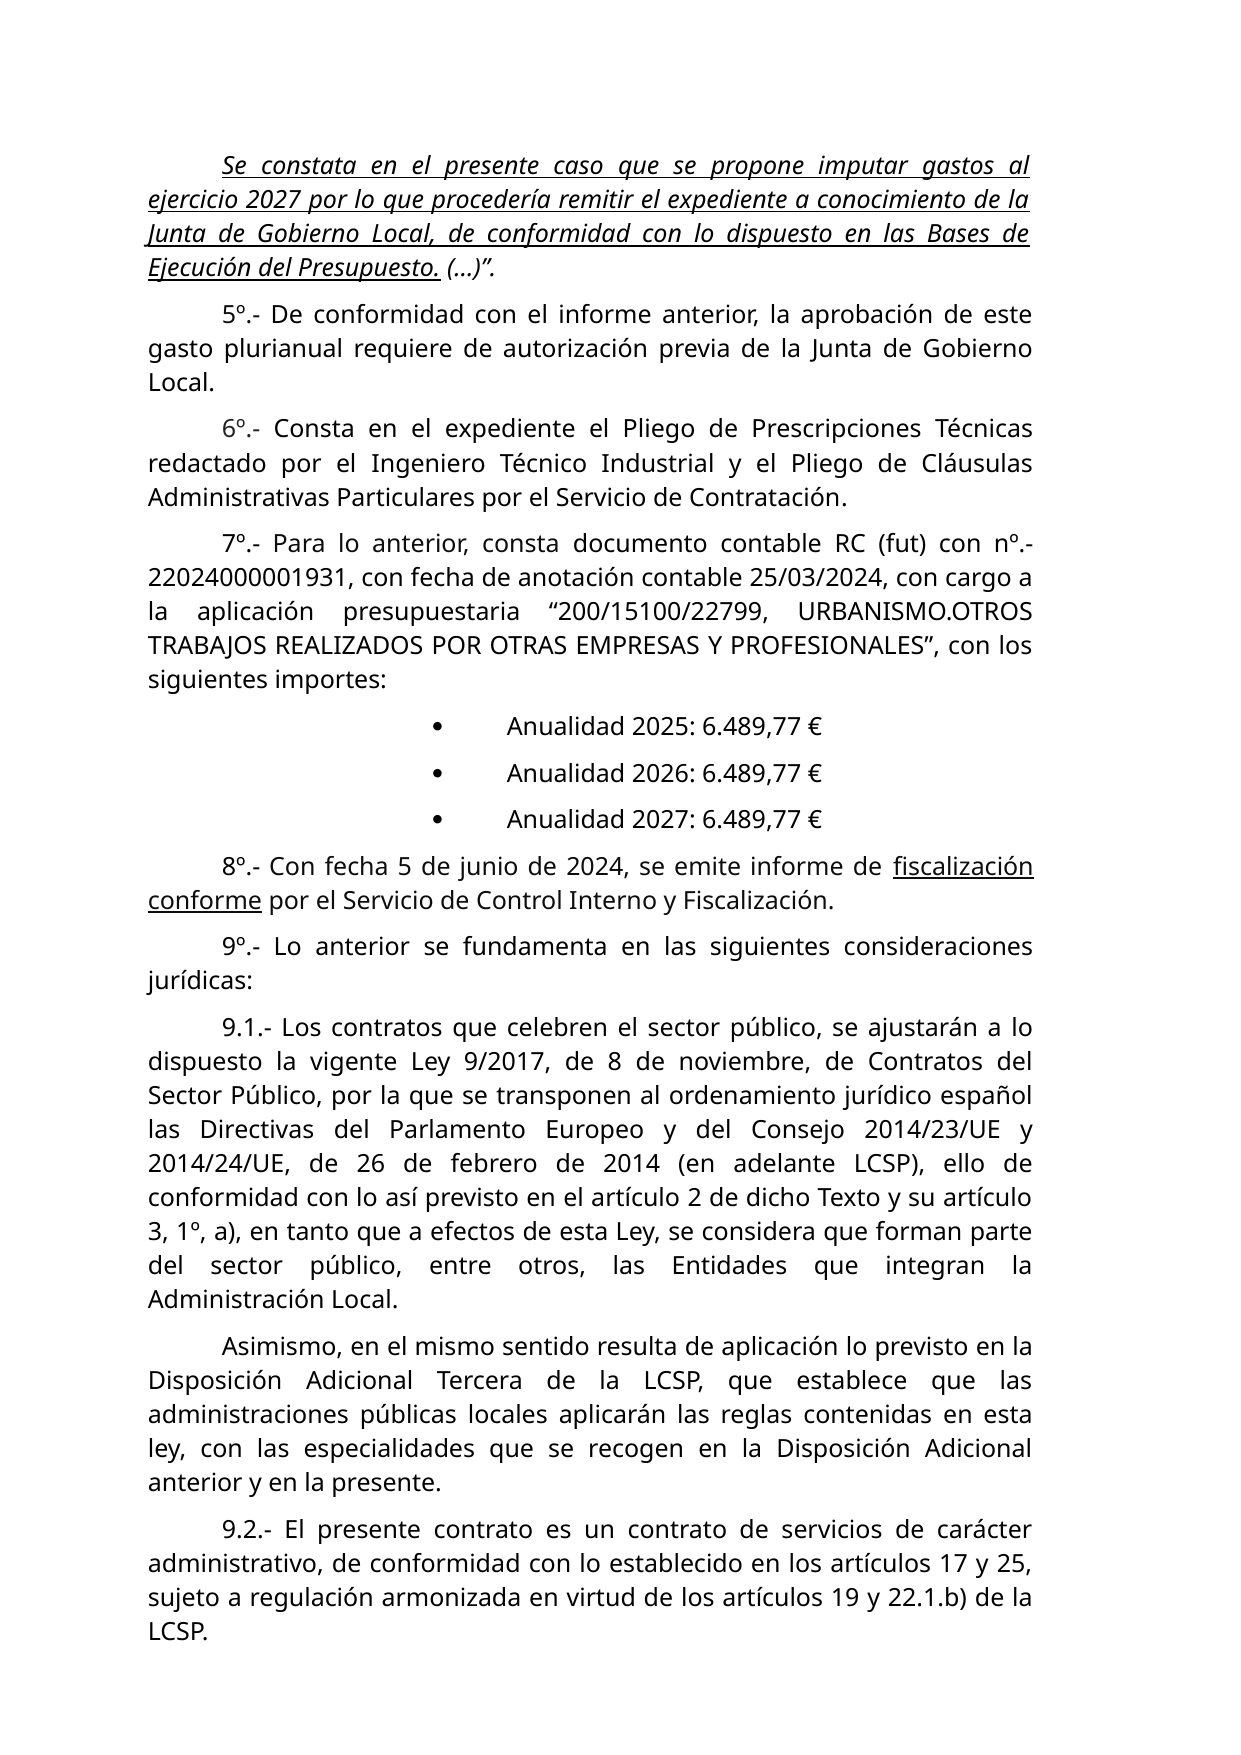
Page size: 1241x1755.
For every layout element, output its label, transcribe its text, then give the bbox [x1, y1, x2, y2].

list Anualidad 2027: 6.489,77 € [148, 802, 1034, 836]
text 6º.- Consta en el expediente el Pliego de Prescripciones Técnicas redactado por el Ingeniero Técnico Industrial y el Pliego de Cláusulas Administrativas Particulares por el Servicio de Contratación. [148, 411, 1034, 513]
text 5º.- De conformidad con el informe anterior, la aprobación de este gasto plurianual requiere de autorización previa de la Junta de Gobierno Local. [148, 296, 1034, 399]
text 9º.- Lo anterior se fundamenta en las siguientes consideraciones jurídicas: [148, 929, 1034, 997]
list Anualidad 2025: 6.489,77 € [148, 709, 1034, 743]
list Anualidad 2026: 6.489,77 € [148, 755, 1034, 789]
text Se constata en el presente caso que se propone imputar gastos al ejercicio 2027 por lo que procedería remitir el expediente a conocimiento de la Junta de Gobierno Local, de conformidad con lo dispuesto en las Bases de Ejecución del Presupuesto. (…)”. [148, 148, 1034, 284]
text 9.2.- El presente contrato es un contrato de servicios de carácter administrativo, de conformidad con lo establecido en los artículos 17 y 25, sujeto a regulación armonizada en virtud de los artículos 19 y 22.1.b) de la LCSP. [148, 1511, 1034, 1648]
text 7º.- Para lo anterior, consta documento contable RC (fut) con nº.- 22024000001931, con fecha de anotación contable 25/03/2024, con cargo a la aplicación presupuestaria “200/15100/22799, URBANISMO.OTROS TRABAJOS REALIZADOS POR OTRAS EMPRESAS Y PROFESIONALES”, con los siguientes importes: [148, 526, 1034, 696]
text 9.1.- Los contratos que celebren el sector público, se ajustarán a lo dispuesto la vigente Ley 9/2017, de 8 de noviembre, de Contratos del Sector Público, por la que se transponen al ordenamiento jurídico español las Directivas del Parlamento Europeo y del Consejo 2014/23/UE y 2014/24/UE, de 26 de febrero de 2014 (en adelante LCSP), ello de conformidad con lo así previsto en el artículo 2 de dicho Texto y su artículo 3, 1º, a), en tanto que a efectos de esta Ley, se considera que forman parte del sector público, entre otros, las Entidades que integran la Administración Local. [148, 1009, 1034, 1316]
text Asimismo, en el mismo sentido resulta de aplicación lo previsto en la Disposición Adicional Tercera de la LCSP, que establece que las administraciones públicas locales aplicarán las reglas contenidas en esta ley, con las especialidades que se recogen en la Disposición Adicional anterior y en la presente. [148, 1329, 1034, 1499]
text 8º.- Con fecha 5 de junio de 2024, se emite informe de fiscalización conforme por el Servicio de Control Interno y Fiscalización. [148, 848, 1034, 916]
